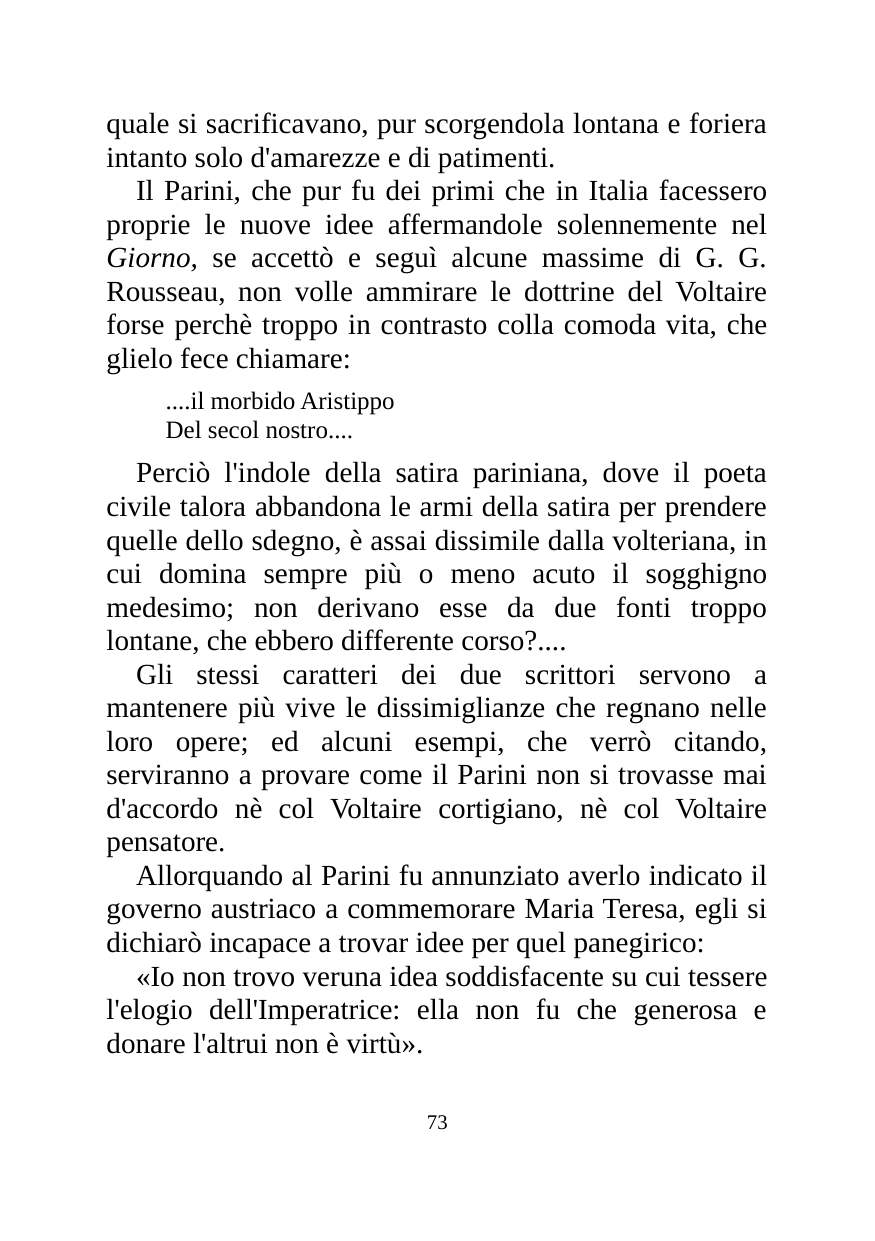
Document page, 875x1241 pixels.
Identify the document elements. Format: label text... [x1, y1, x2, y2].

text ....il morbido Aristippo Del secol nostro.... [165, 386, 768, 444]
text Perciò l'indole della satira pariniana, dove il poeta civile talora abbandona le armi della satira per prendere quelle dello sdegno, è assai dissimile dalla volteriana, in cui domina sempre più o meno acuto il sogghigno medesimo; non derivano esse da due fonti troppo lontane, che ebbero differente corso?.... [106, 456, 768, 657]
text quale si sacrificavano, pur scorgendola lontana e foriera intanto solo d'amarezze e di patimenti. [106, 106, 768, 173]
text «Io non trovo veruna idea soddisfacente su cui tessere l'elogio dell'Imperatrice: ella non fu che generosa e donare l'altrui non è virtù». [106, 959, 768, 1059]
text Allorquando al Parini fu annunziato averlo indicato il governo austriaco a commemorare Maria Teresa, egli si dichiarò incapace a trovar idee per quel panegirico: [106, 858, 768, 959]
text Gli stessi caratteri dei due scrittori servono a mantenere più vive le dissimiglianze che regnano nelle loro opere; ed alcuni esempi, che verrò citando, serviranno a provare come il Parini non si trovasse mai d'accordo nè col Voltaire cortigiano, nè col Voltaire pensatore. [106, 657, 768, 858]
text Il Parini, che pur fu dei primi che in Italia facessero proprie le nuove idee affermandole solennemente nel Giorno, se accettò e seguì alcune massime di G. G. Rousseau, non volle ammirare le dottrine del Voltaire forse perchè troppo in contrasto colla comoda vita, che glielo fece chiamare: [106, 173, 768, 374]
